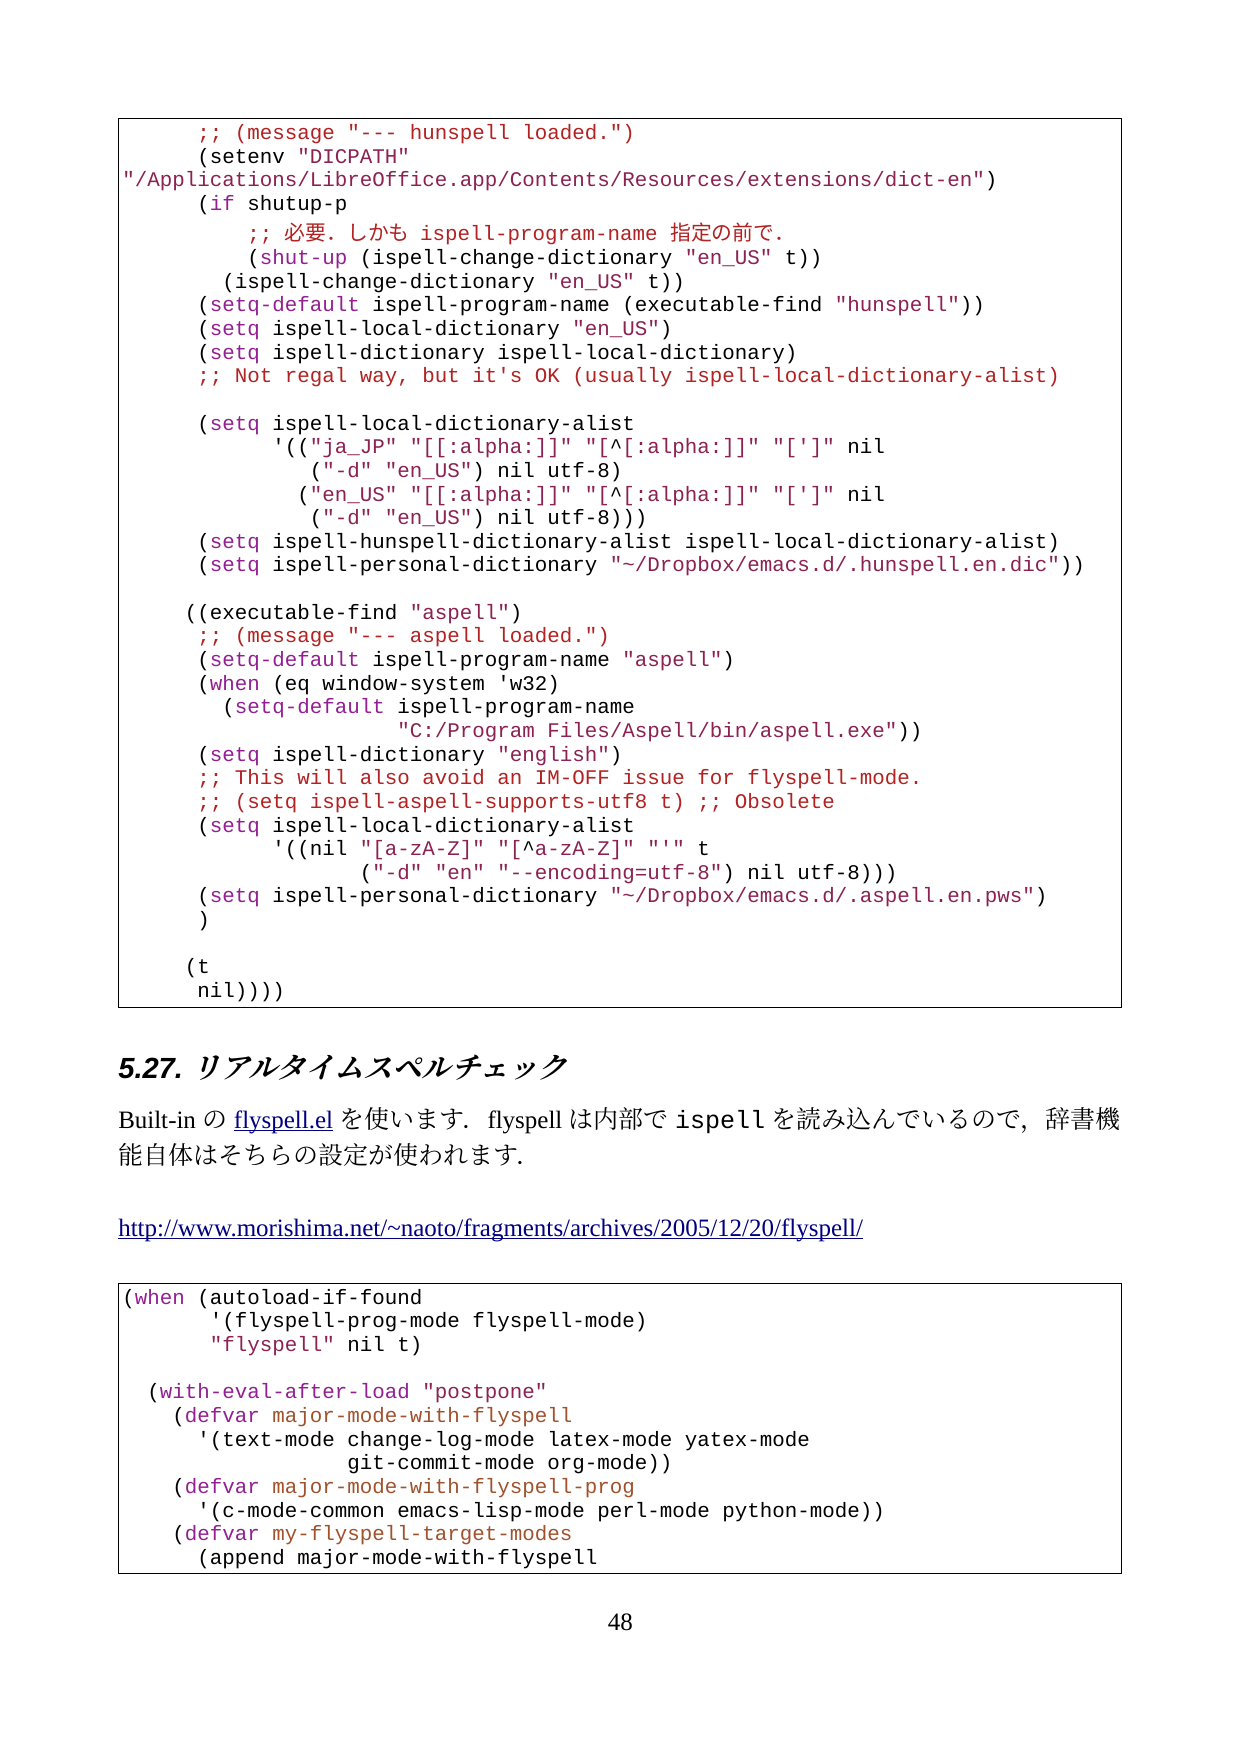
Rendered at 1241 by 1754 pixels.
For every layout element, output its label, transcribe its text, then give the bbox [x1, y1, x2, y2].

text (setq-default ispell-program-name "aspell") [119, 645, 1121, 669]
text http://www.morishima.net/~naoto/fragments/archives/2005/12/20/flyspell/ [118, 1213, 1122, 1270]
text ("-d" "en" "--encoding=utf-8") nil utf-8))) [119, 858, 1121, 882]
text (setq-default ispell-program-name [119, 692, 1121, 716]
text (setq ispell-personal-dictionary "~/Dropbox/emacs.d/.hunspell.en.dic")) [119, 551, 1121, 574]
text (defvar major-mode-with-flyspell-prog [119, 1472, 1121, 1496]
text (when (eq window-system 'w32) [119, 669, 1121, 692]
text ;; Not regal way, but it's OK (usually ispell-local-dictionary-alist) [119, 361, 1121, 385]
text '(("ja_JP" "[[:alpha:]]" "[^[:alpha:]]" "[']" nil [119, 432, 1121, 456]
text ("-d" "en_US") nil utf-8) [119, 456, 1121, 479]
text '((nil "[a-zA-Z]" "[^a-zA-Z]" "'" t [119, 834, 1121, 858]
text (defvar my-flyspell-target-modes [119, 1519, 1121, 1543]
text '(text-mode change-log-mode latex-mode yatex-mode [119, 1425, 1121, 1448]
text ("-d" "en_US") nil utf-8))) [119, 503, 1121, 527]
text (when (autoload-if-found [119, 1284, 1121, 1307]
text (setq ispell-local-dictionary "en_US") [119, 314, 1121, 338]
text ;; 必要．しかも ispell-program-name 指定の前で． [119, 213, 1121, 243]
text (shut-up (ispell-change-dictionary "en_US" t)) [119, 243, 1121, 267]
text ((executable-find "aspell") [119, 598, 1121, 621]
text (setenv "DICPATH" "/Applications/LibreOffice.app/Contents/Resources/extensions/dict-en") [119, 142, 1121, 189]
text Built-in の flyspell.el を使います．flyspell は内部で ispell を読み込んでいるので，辞書機能自体はそちらの設定が使われます． [118, 1099, 1122, 1200]
text ;; (message "--- hunspell loaded.") [119, 119, 1121, 142]
text ;; (message "--- aspell loaded.") [119, 621, 1121, 645]
text (setq ispell-personal-dictionary "~/Dropbox/emacs.d/.aspell.en.pws") [119, 882, 1121, 905]
text ("en_US" "[[:alpha:]]" "[^[:alpha:]]" "[']" nil [119, 479, 1121, 503]
text (t [119, 952, 1121, 976]
text (setq-default ispell-program-name (executable-find "hunspell")) [119, 290, 1121, 314]
text '(c-mode-common emacs-lisp-mode perl-mode python-mode)) [119, 1496, 1121, 1519]
text (ispell-change-dictionary "en_US" t)) [119, 267, 1121, 290]
text (setq ispell-hunspell-dictionary-alist ispell-local-dictionary-alist) [119, 527, 1121, 551]
text (setq ispell-local-dictionary-alist [119, 409, 1121, 432]
text (setq ispell-dictionary ispell-local-dictionary) [119, 338, 1121, 361]
text (setq ispell-local-dictionary-alist [119, 811, 1121, 834]
text ) [119, 905, 1121, 929]
subtitle リアルタイムスペルチェック [118, 1045, 1122, 1087]
text (if shutup-p [119, 189, 1121, 213]
text "flyspell" nil t) [119, 1330, 1121, 1354]
text (defvar major-mode-with-flyspell [119, 1401, 1121, 1425]
text git-commit-mode org-mode)) [119, 1448, 1121, 1472]
text ;; This will also avoid an IM-OFF issue for flyspell-mode. [119, 763, 1121, 787]
text "C:/Program Files/Aspell/bin/aspell.exe")) [119, 716, 1121, 740]
text '(flyspell-prog-mode flyspell-mode) [119, 1307, 1121, 1330]
text (append major-mode-with-flyspell [119, 1543, 1121, 1573]
text (with-eval-after-load "postpone" [119, 1377, 1121, 1401]
text ;; (setq ispell-aspell-supports-utf8 t) ;; Obsolete [119, 787, 1121, 811]
text (setq ispell-dictionary "english") [119, 740, 1121, 763]
text nil)))) [119, 976, 1121, 1007]
